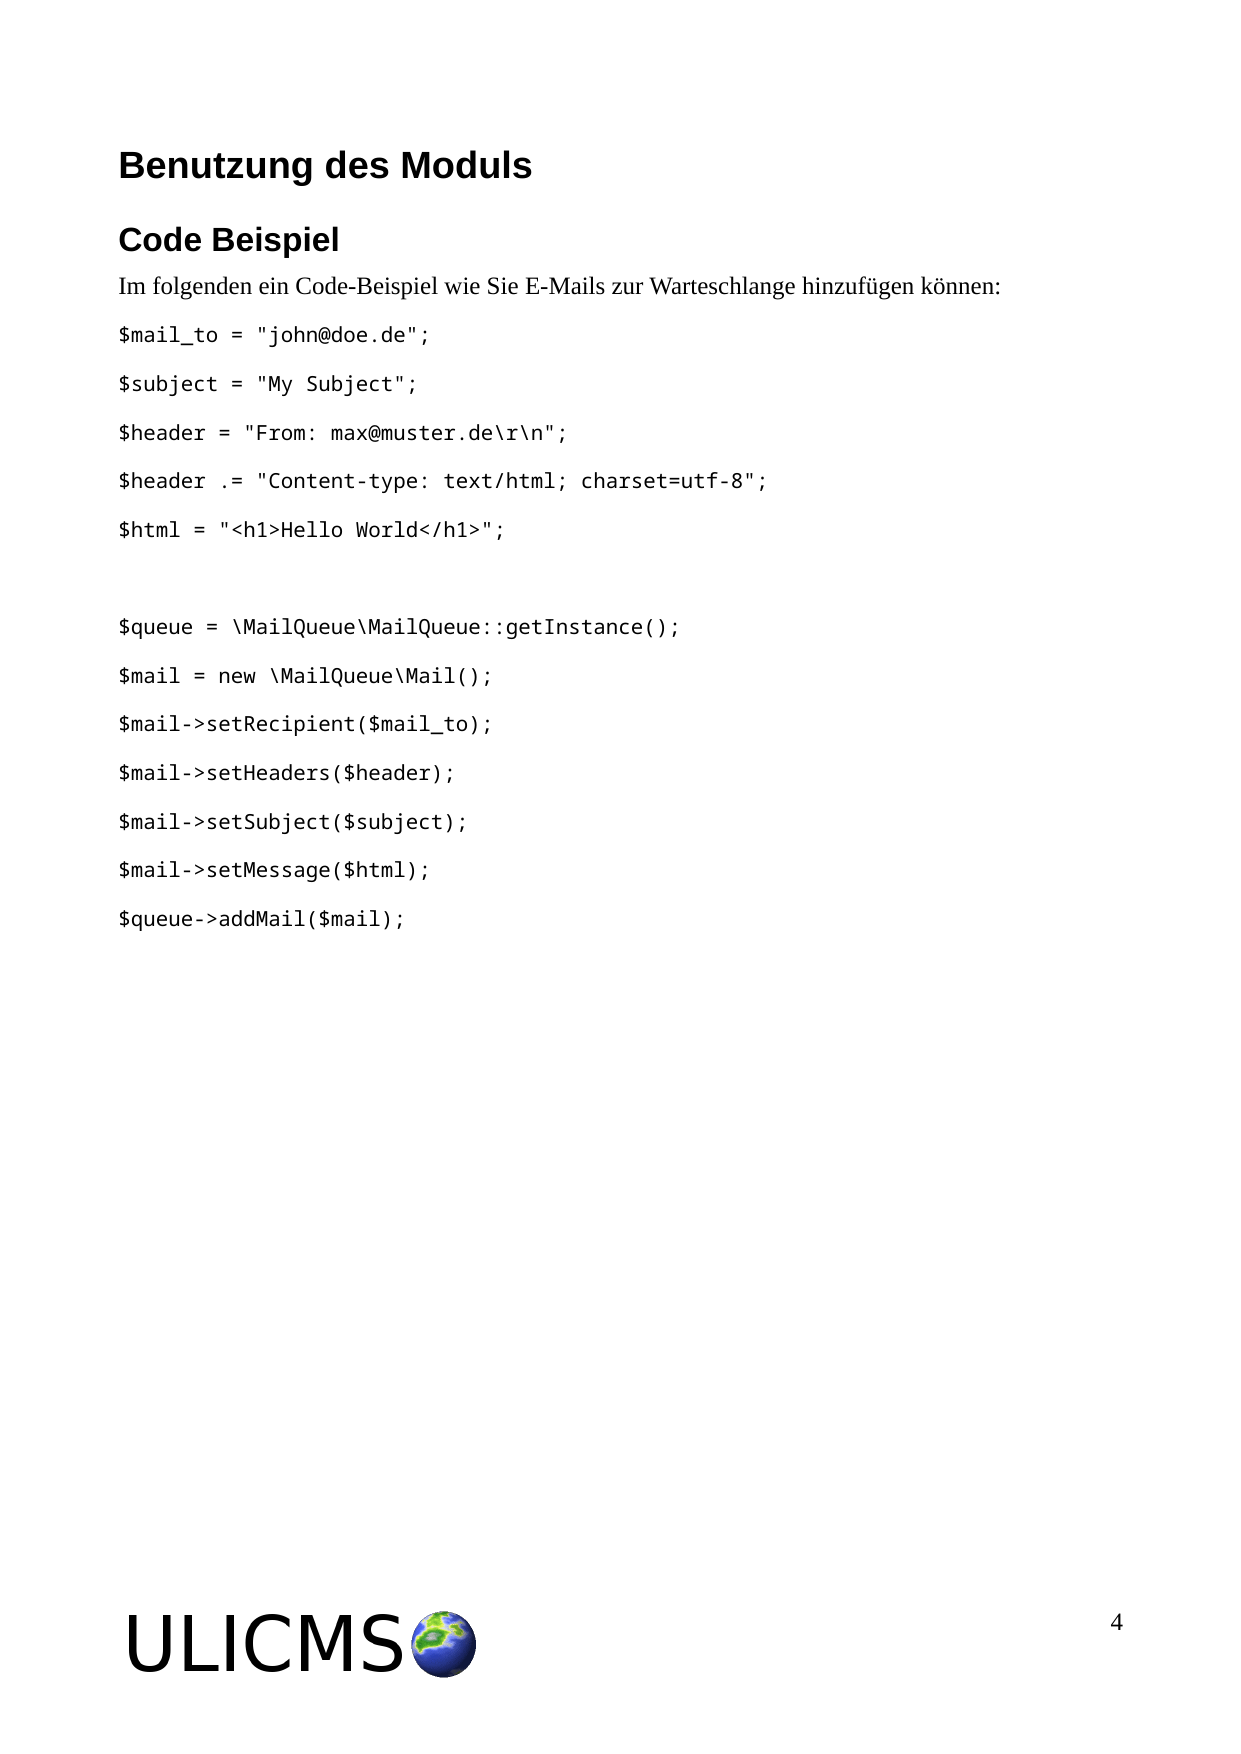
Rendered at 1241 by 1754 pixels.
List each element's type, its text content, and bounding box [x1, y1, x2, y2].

text $mail->setSubject($subject); [118, 807, 1123, 835]
picture [118, 1607, 479, 1681]
text $header .= "Content-type: text/html; charset=utf-8"; [118, 466, 1123, 495]
text $mail->setMessage($html); [118, 855, 1123, 884]
text $mail_to = "john@doe.de"; [118, 320, 1123, 349]
text $header = "From: max@muster.de\r\n"; [118, 418, 1123, 446]
text $mail = new \MailQueue\Mail(); [118, 661, 1123, 689]
subtitle Benutzung des Moduls [118, 143, 1123, 187]
text Im folgenden ein Code-Beispiel wie Sie E-Mails zur Warteschlange hinzufügen können: [118, 271, 1123, 300]
text $html = "<h1>Hello World</h1>"; [118, 515, 1123, 543]
text $mail->setHeaders($header); [118, 758, 1123, 787]
text $mail->setRecipient($mail_to); [118, 709, 1123, 738]
subtitle Code Beispiel [118, 220, 1123, 259]
text $queue->addMail($mail); [118, 904, 1123, 932]
text $queue = \MailQueue\MailQueue::getInstance(); [118, 612, 1123, 641]
text $subject = "My Subject"; [118, 369, 1123, 397]
